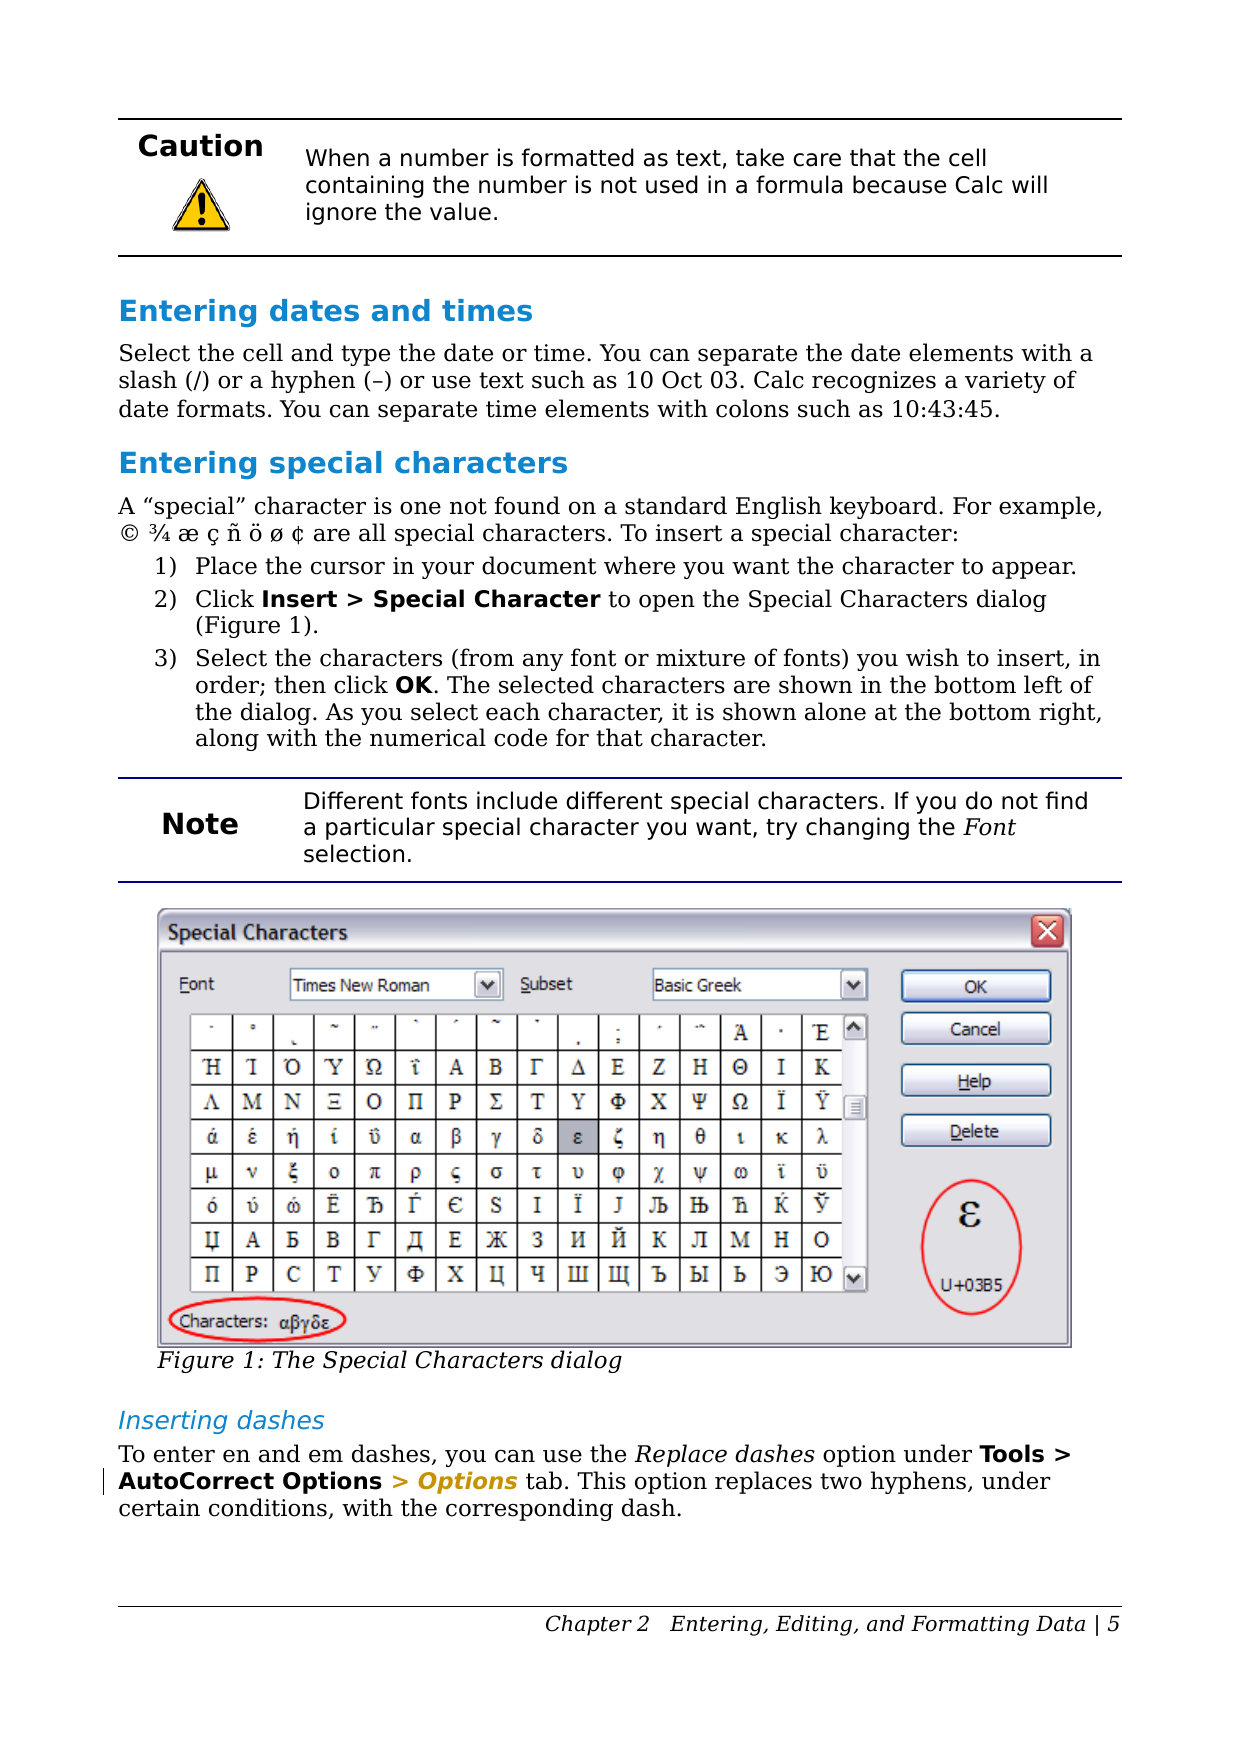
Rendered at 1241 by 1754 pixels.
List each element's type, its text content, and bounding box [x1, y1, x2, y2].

picture [157, 908, 1072, 1348]
list Click Insert > Special Character to open the Special Characters dialog (Figure 1). [177, 586, 1122, 639]
subtitle Inserting dashes [118, 1406, 1122, 1435]
text To enter en and em dashes, you can use the Replace dashes option under Tools > AutoCorrect Options > Options tab. This option replaces two hyphens, under certain conditions, with the corresponding dash. [118, 1442, 1122, 1522]
list A “special” character is one not found on a standard English keyboard. For example, © ¾ æ ç ñ ö ø ¢ are all special characters. To insert a special character: [118, 493, 1122, 546]
table_header Caution [118, 120, 283, 255]
subtitle Entering special characters [118, 447, 1122, 481]
table_header Note [118, 779, 281, 881]
table_header When a number is formatted as text, take care that the cell containing the number is not used in a formula because Calc will ignore the value. [283, 120, 1122, 255]
picture [168, 174, 233, 235]
list Place the cursor in your document where you want the character to appear. [177, 553, 1122, 579]
text Select the cell and type the date or time. You can separate the date elements with a slash (/) or a hyphen (–) or use text such as 10 Oct 03. Calc recognizes a variety of date formats. You can separate time elements with colons such as 10:43:45. [118, 340, 1122, 422]
text Figure 1: The Special Characters dialog [157, 1348, 1083, 1374]
subtitle Entering dates and times [118, 294, 1122, 328]
list Select the characters (from any font or mixture of fonts) you wish to insert, in order; then click OK. The selected characters are shown in the bottom left of the dialog. As you select each character, it is shown alone at the bottom right, along with the numerical code for that character. [177, 645, 1122, 752]
table_header Different fonts include different special characters. If you do not find a particular special character you want, try changing the Font selection. [281, 779, 1122, 881]
